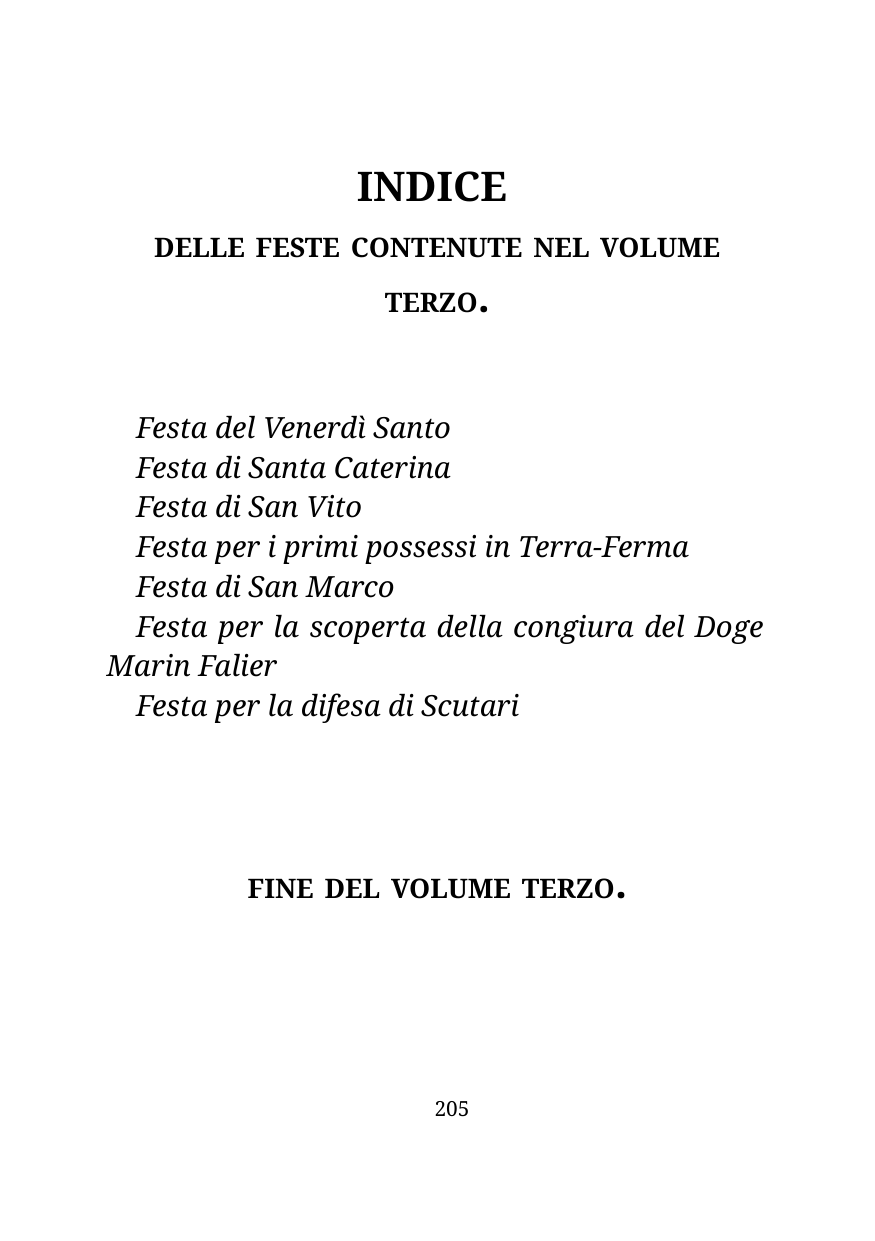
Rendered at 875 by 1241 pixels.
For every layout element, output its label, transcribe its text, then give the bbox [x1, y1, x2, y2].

subtitle fine del volume terzo. [106, 855, 768, 910]
text Festa per la scoperta della congiura del Doge Marin Falier [106, 606, 768, 685]
subtitle INDICE delle feste contenute nel volume terzo. [106, 158, 768, 325]
text Festa di San Vito [106, 487, 768, 526]
text Festa di Santa Caterina [106, 447, 768, 487]
text Festa del Venerdì Santo [106, 407, 768, 447]
text Festa per i primi possessi in Terra-Ferma [106, 526, 768, 566]
text Festa di San Marco [106, 566, 768, 606]
text Festa per la difesa di Scutari [106, 685, 768, 725]
